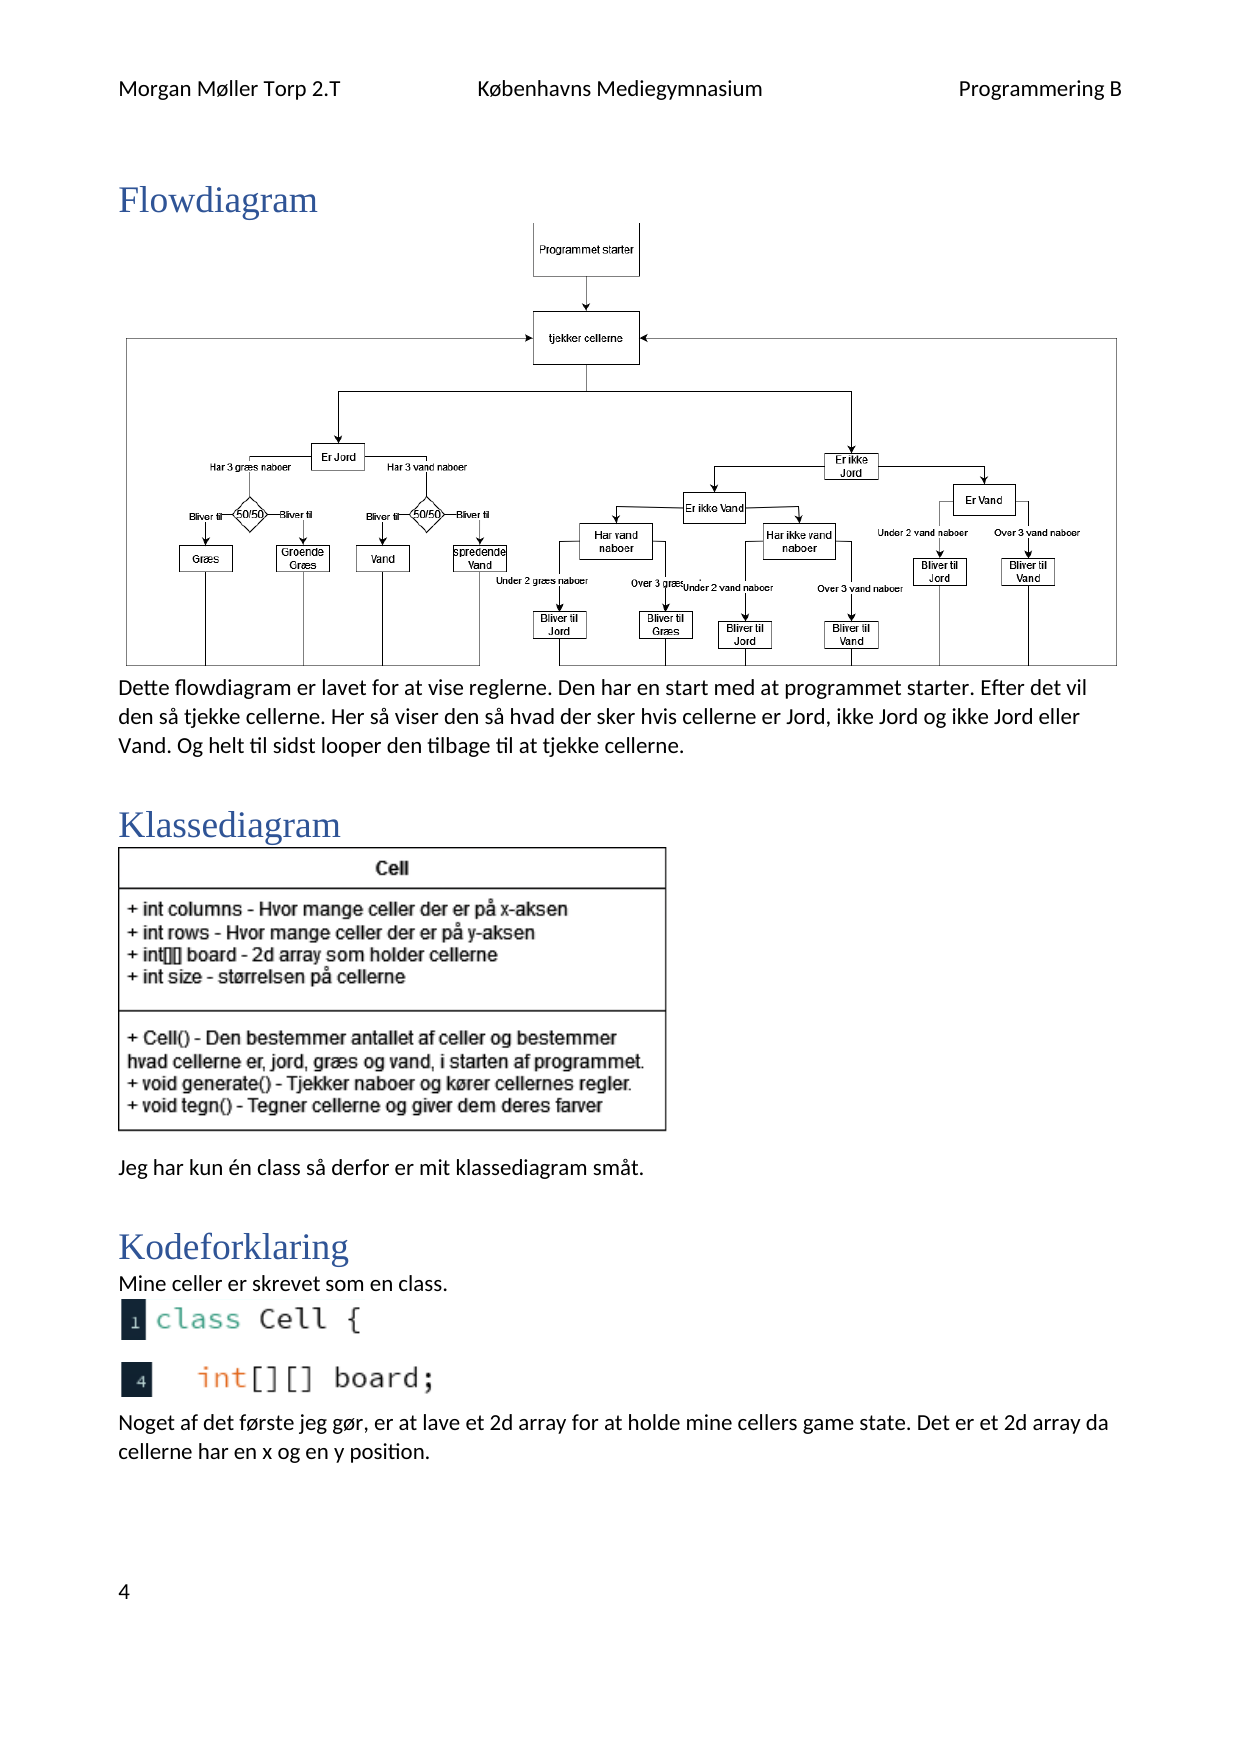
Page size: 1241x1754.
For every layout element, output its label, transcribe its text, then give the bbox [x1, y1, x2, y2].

text Noget af det første jeg gør, er at lave et 2d array for at holde mine cellers game state. Det er et 2d array da cellerne har en x og en y position. [118, 1408, 1122, 1465]
picture [119, 223, 1124, 673]
text Dette flowdiagram er lavet for at vise reglerne. Den har en start med at programmet starter. Efter det vil den så tjekke cellerne. Her så viser den så hvad der sker hvis cellerne er Jord, ikke Jord og ikke Jord eller Vand. Og helt til sidst looper den tilbage til at tjekke cellerne. [118, 222, 1122, 759]
picture [121, 1299, 365, 1340]
subtitle Kodeforklaring [118, 1224, 1122, 1267]
picture [118, 847, 667, 1136]
text Mine celler er skrevet som en class. [118, 1269, 1122, 1298]
subtitle Flowdiagram [118, 177, 1122, 220]
subtitle Klassediagram [118, 803, 1122, 846]
picture [121, 1362, 453, 1397]
text Jeg har kun én class så derfor er mit klassediagram småt. [118, 1153, 1122, 1181]
